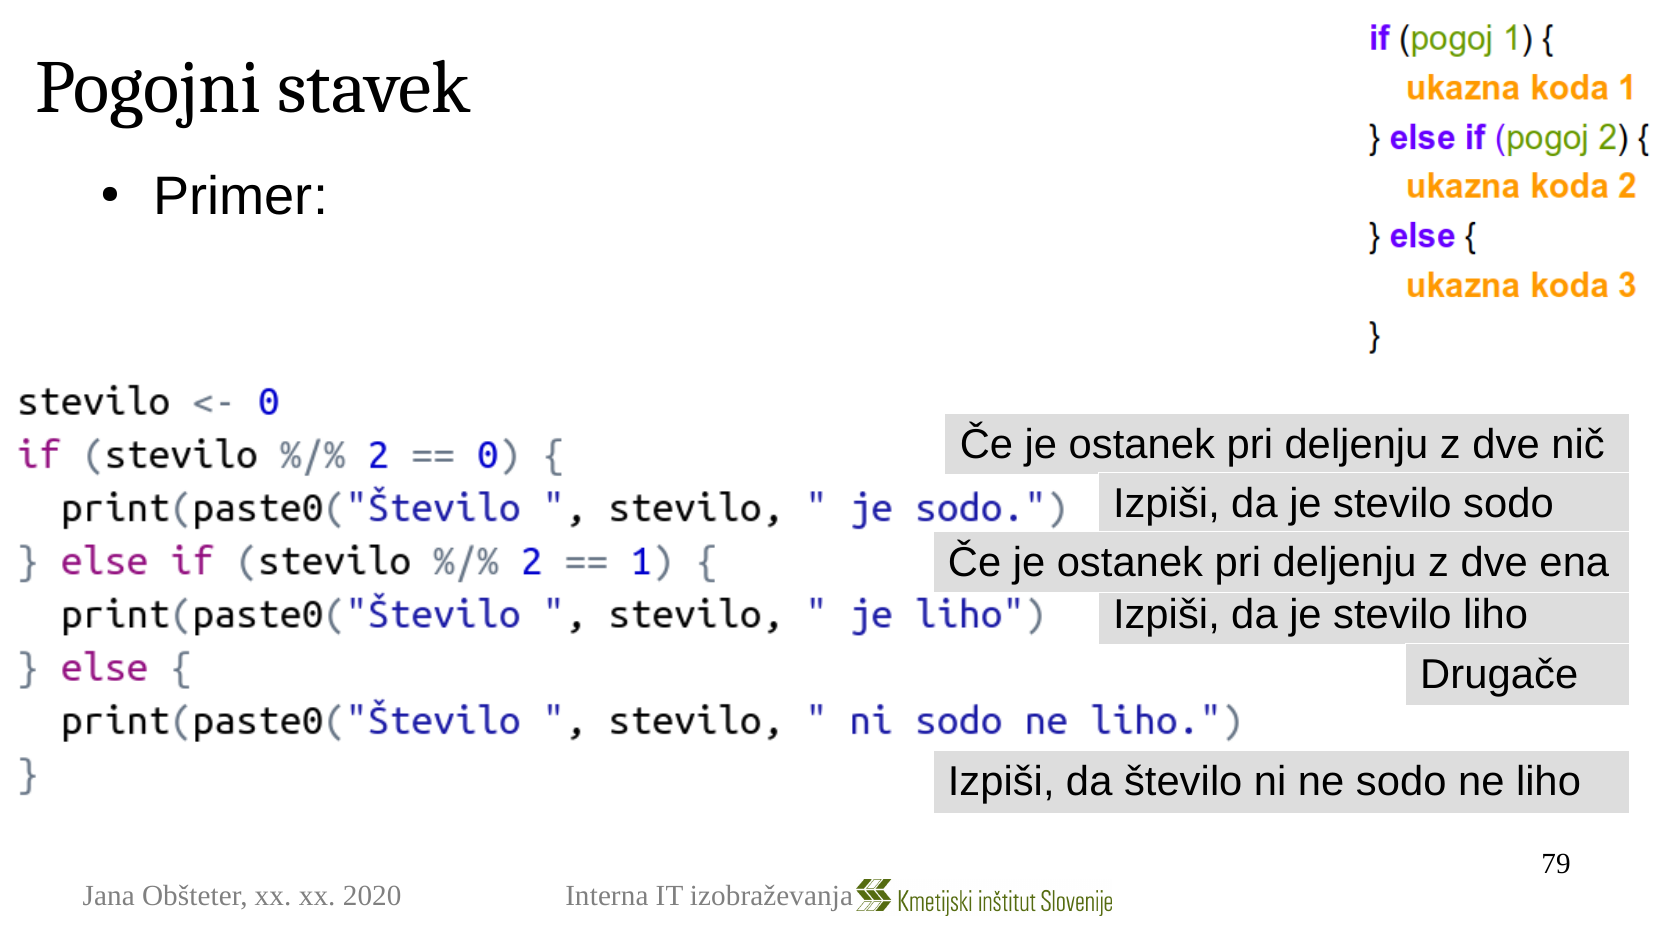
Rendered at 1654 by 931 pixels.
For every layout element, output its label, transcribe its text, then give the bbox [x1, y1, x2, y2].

text_box Če je ostanek pri deljenju z dve ena [933, 531, 1630, 593]
title Pogojni stavek [35, 21, 1346, 154]
picture [856, 879, 1112, 916]
text_box Izpiši, da je stevilo liho [1098, 593, 1630, 645]
picture [11, 354, 1250, 839]
text_box Če je ostanek pri deljenju z dve nič [944, 413, 1630, 475]
text_box Izpiši, da število ni ne sodo ne liho [933, 750, 1630, 814]
list Primer: [82, 165, 1642, 827]
picture [1346, 0, 1654, 356]
text_box Drugače [1405, 643, 1630, 706]
text_box Izpiši, da je stevilo sodo [1098, 472, 1630, 531]
